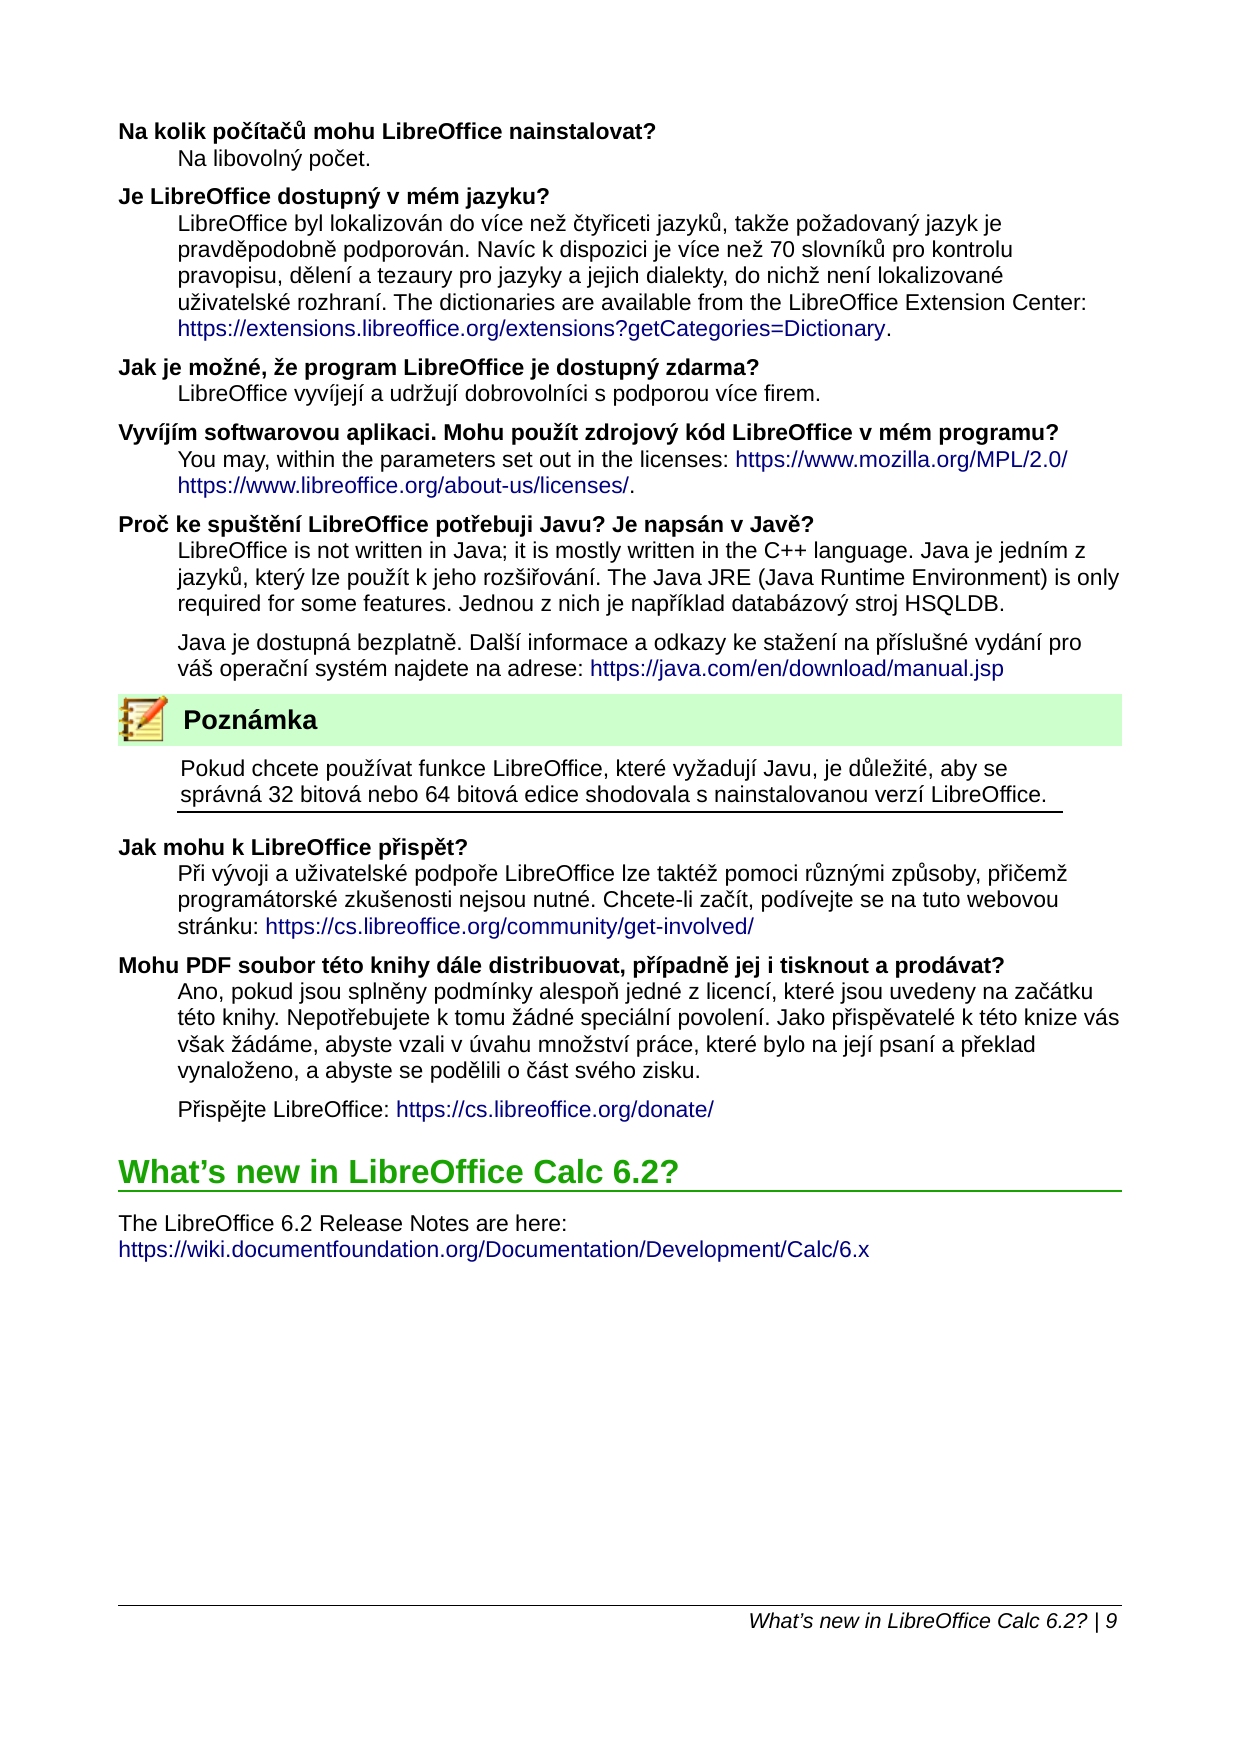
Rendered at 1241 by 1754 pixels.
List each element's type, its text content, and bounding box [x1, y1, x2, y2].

text Ano, pokud jsou splněny podmínky alespoň jedné z licencí, které jsou uvedeny na začátku této knihy. Nepotřebujete k tomu žádné speciální povolení. Jako přispěvatelé k této knize vás však žádáme, abyste vzali v úvahu množství práce, které bylo na její psaní a překlad vynaloženo, a abyste se podělili o část svého zisku. [177, 978, 1122, 1083]
subtitle What’s new in LibreOffice Calc 6.2? [118, 1152, 1122, 1190]
text Při vývoji a uživatelské podpoře LibreOffice lze taktéž pomoci různými způsoby, přičemž programátorské zkušenosti nejsou nutné. Chcete-li začít, podívejte se na tuto webovou stránku: https://cs.libreoffice.org/community/get-involved/ [177, 860, 1122, 939]
text LibreOffice byl lokalizován do více než čtyřiceti jazyků, takže požadovaný jazyk je pravděpodobně podporován. Navíc k dispozici je více než 70 slovníků pro kontrolu pravopisu, dělení a tezaury pro jazyky a jejich dialekty, do nichž není lokalizované uživatelské rozhraní. The dictionaries are available from the LibreOffice Extension Center: https://extensions.libreoffice.org/extensions?getCategories=Dictionary. [177, 210, 1122, 341]
text Na libovolný počet. [177, 144, 1122, 171]
text LibreOffice is not written in Java; it is mostly written in the C++ language. Java je jedním z jazyků, který lze použít k jeho rozšiřování. The Java JRE (Java Runtime Environment) is only required for some features. Jednou z nich je například databázový stroj HSQLDB. [177, 537, 1122, 616]
subtitle Poznámka [118, 694, 1122, 746]
text The LibreOffice 6.2 Release Notes are here: https://wiki.documentfoundation.org/Documentation/Development/Calc/6.x [118, 1210, 1122, 1263]
text Přispějte LibreOffice: https://cs.libreoffice.org/donate/ [177, 1096, 1122, 1122]
text Je LibreOffice dostupný v mém jazyku? [118, 183, 1122, 210]
text Jak mohu k LibreOffice přispět? [118, 834, 1122, 860]
text You may, within the parameters set out in the licenses: https://www.mozilla.org/MPL/2.0/ https://www.libreoffice.org/about-us/licenses/. [177, 446, 1122, 498]
text Jak je možné, že program LibreOffice je dostupný zdarma? [118, 354, 1122, 380]
text Vyvíjím softwarovou aplikaci. Mohu použít zdrojový kód LibreOffice v mém programu? [118, 419, 1122, 446]
text Pokud chcete používat funkce LibreOffice, které vyžadují Javu, je důležité, aby se správná 32 bitová nebo 64 bitová edice shodovala s nainstalovanou verzí LibreOffice. [177, 752, 1063, 811]
text Mohu PDF soubor této knihy dále distribuovat, případně jej i tisknout a prodávat? [118, 952, 1122, 978]
picture [119, 694, 170, 745]
text Java je dostupná bezplatně. Další informace a odkazy ke stažení na příslušné vydání pro váš operační systém najdete na adrese: https://java.com/en/download/manual.jsp [177, 629, 1122, 681]
text Proč ke spuštění LibreOffice potřebuji Javu? Je napsán v Javě? [118, 511, 1122, 537]
text LibreOffice vyvíjejí a udržují dobrovolníci s podporou více firem. [177, 380, 1122, 407]
text Na kolik počítačů mohu LibreOffice nainstalovat? [118, 118, 1122, 144]
